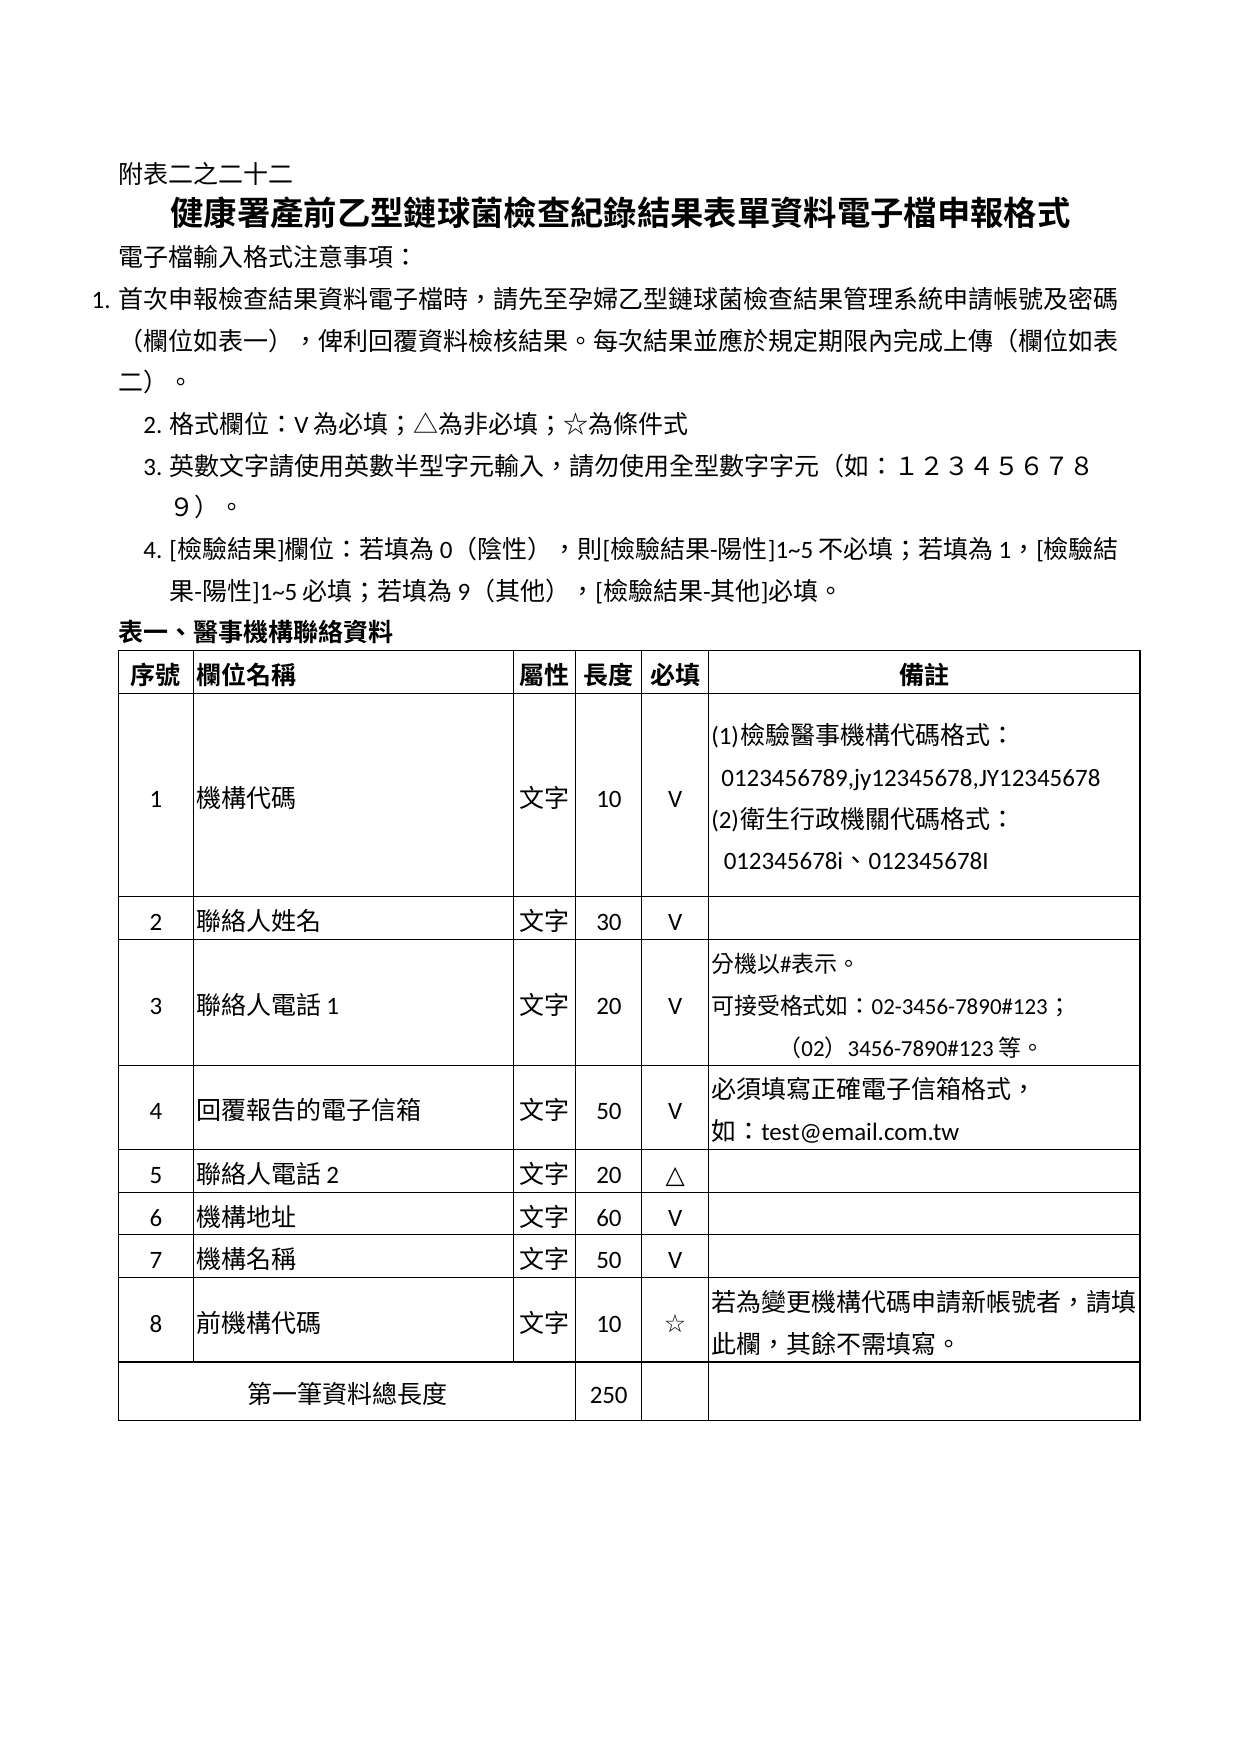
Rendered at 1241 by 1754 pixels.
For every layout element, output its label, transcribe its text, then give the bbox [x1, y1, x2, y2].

table_header 欄位名稱 [194, 651, 513, 693]
table_cell 前機構代碼 [194, 1278, 513, 1361]
list 英數文字請使用英數半型字元輸入，請勿使用全型數字字元（如：１２３４５６７８９）。 [143, 442, 1122, 525]
table_cell 8 [119, 1278, 193, 1361]
table_cell 5 [119, 1150, 193, 1192]
table_cell 檢驗醫事機構代碼格式：0123456789,jy12345678,JY12345678 衛生行政機關代碼格式： 012345678i、012345678I [709, 694, 1139, 896]
table_cell 60 [576, 1193, 641, 1234]
table_cell 文字 [514, 694, 575, 896]
table_cell [709, 1235, 1139, 1277]
table_cell 回覆報告的電子信箱 [194, 1066, 513, 1149]
table_cell 50 [576, 1066, 641, 1149]
table_cell 7 [119, 1235, 193, 1277]
table_cell 分機以#表示。 可接受格式如：02-3456-7890#123； （02）3456-7890#123等。 [709, 940, 1139, 1064]
table_cell V [642, 694, 708, 896]
table_cell 文字 [514, 1235, 575, 1277]
table_cell 機構代碼 [194, 694, 513, 896]
table_cell [709, 1363, 1139, 1419]
table_cell 10 [576, 694, 641, 896]
table_cell △ [642, 1150, 708, 1192]
text 電子檔輸入格式注意事項： [118, 233, 1122, 275]
table_cell 2 [119, 897, 193, 938]
table_cell V [642, 940, 708, 1064]
table_cell 6 [119, 1193, 193, 1234]
table_header 備註 [709, 651, 1139, 693]
table_cell 250 [576, 1363, 641, 1419]
table_cell 文字 [514, 1278, 575, 1361]
table_cell ☆ [642, 1278, 708, 1361]
table_cell 文字 [514, 1150, 575, 1192]
table_cell 聯絡人電話2 [194, 1150, 513, 1192]
table_cell 機構名稱 [194, 1235, 513, 1277]
table_cell V [642, 1066, 708, 1149]
list [檢驗結果]欄位：若填為0（陰性），則[檢驗結果-陽性]1~5不必填；若填為1，[檢驗結果-陽性]1~5必填；若填為9（其他），[檢驗結果-其他]必填。 [143, 525, 1122, 608]
text 附表二之二十二 [118, 150, 1122, 192]
table_cell [709, 1193, 1139, 1234]
table_header 序號 [119, 651, 193, 693]
table_cell 文字 [514, 897, 575, 938]
table_cell 聯絡人電話1 [194, 940, 513, 1064]
table_cell 50 [576, 1235, 641, 1277]
table_cell 10 [576, 1278, 641, 1361]
table_cell [709, 897, 1139, 938]
table_cell 20 [576, 940, 641, 1064]
table_cell 機構地址 [194, 1193, 513, 1234]
table_cell 20 [576, 1150, 641, 1192]
table_cell 1 [119, 694, 193, 896]
list 格式欄位：V為必填；△為非必填；☆為條件式 [143, 400, 1122, 442]
table_cell 若為變更機構代碼申請新帳號者，請填此欄，其餘不需填寫。 [709, 1278, 1139, 1361]
table_cell V [642, 1193, 708, 1234]
table_cell 文字 [514, 1066, 575, 1149]
table_cell 聯絡人姓名 [194, 897, 513, 938]
table_cell 4 [119, 1066, 193, 1149]
table_cell [709, 1150, 1139, 1192]
table_header 屬性 [514, 651, 575, 693]
text 健康署產前乙型鏈球菌檢查紀錄結果表單資料電子檔申報格式 [118, 192, 1122, 233]
table_cell 必須填寫正確電子信箱格式， 如：test@email.com.tw [709, 1066, 1139, 1149]
text 表一、醫事機構聯絡資料 [118, 608, 1122, 650]
table_header 長度 [576, 651, 641, 693]
table_cell V [642, 897, 708, 938]
table_cell 文字 [514, 940, 575, 1064]
table_cell [642, 1363, 708, 1419]
table_cell 文字 [514, 1193, 575, 1234]
table_cell 第一筆資料總長度 [119, 1363, 575, 1419]
table_cell 30 [576, 897, 641, 938]
table_header 必填 [642, 651, 708, 693]
table_cell 3 [119, 940, 193, 1064]
list 首次申報檢查結果資料電子檔時，請先至孕婦乙型鏈球菌檢查結果管理系統申請帳號及密碼（欄位如表一），俾利回覆資料檢核結果。每次結果並應於規定期限內完成上傳（欄位如表二）。 [91, 275, 1122, 400]
table_cell V [642, 1235, 708, 1277]
